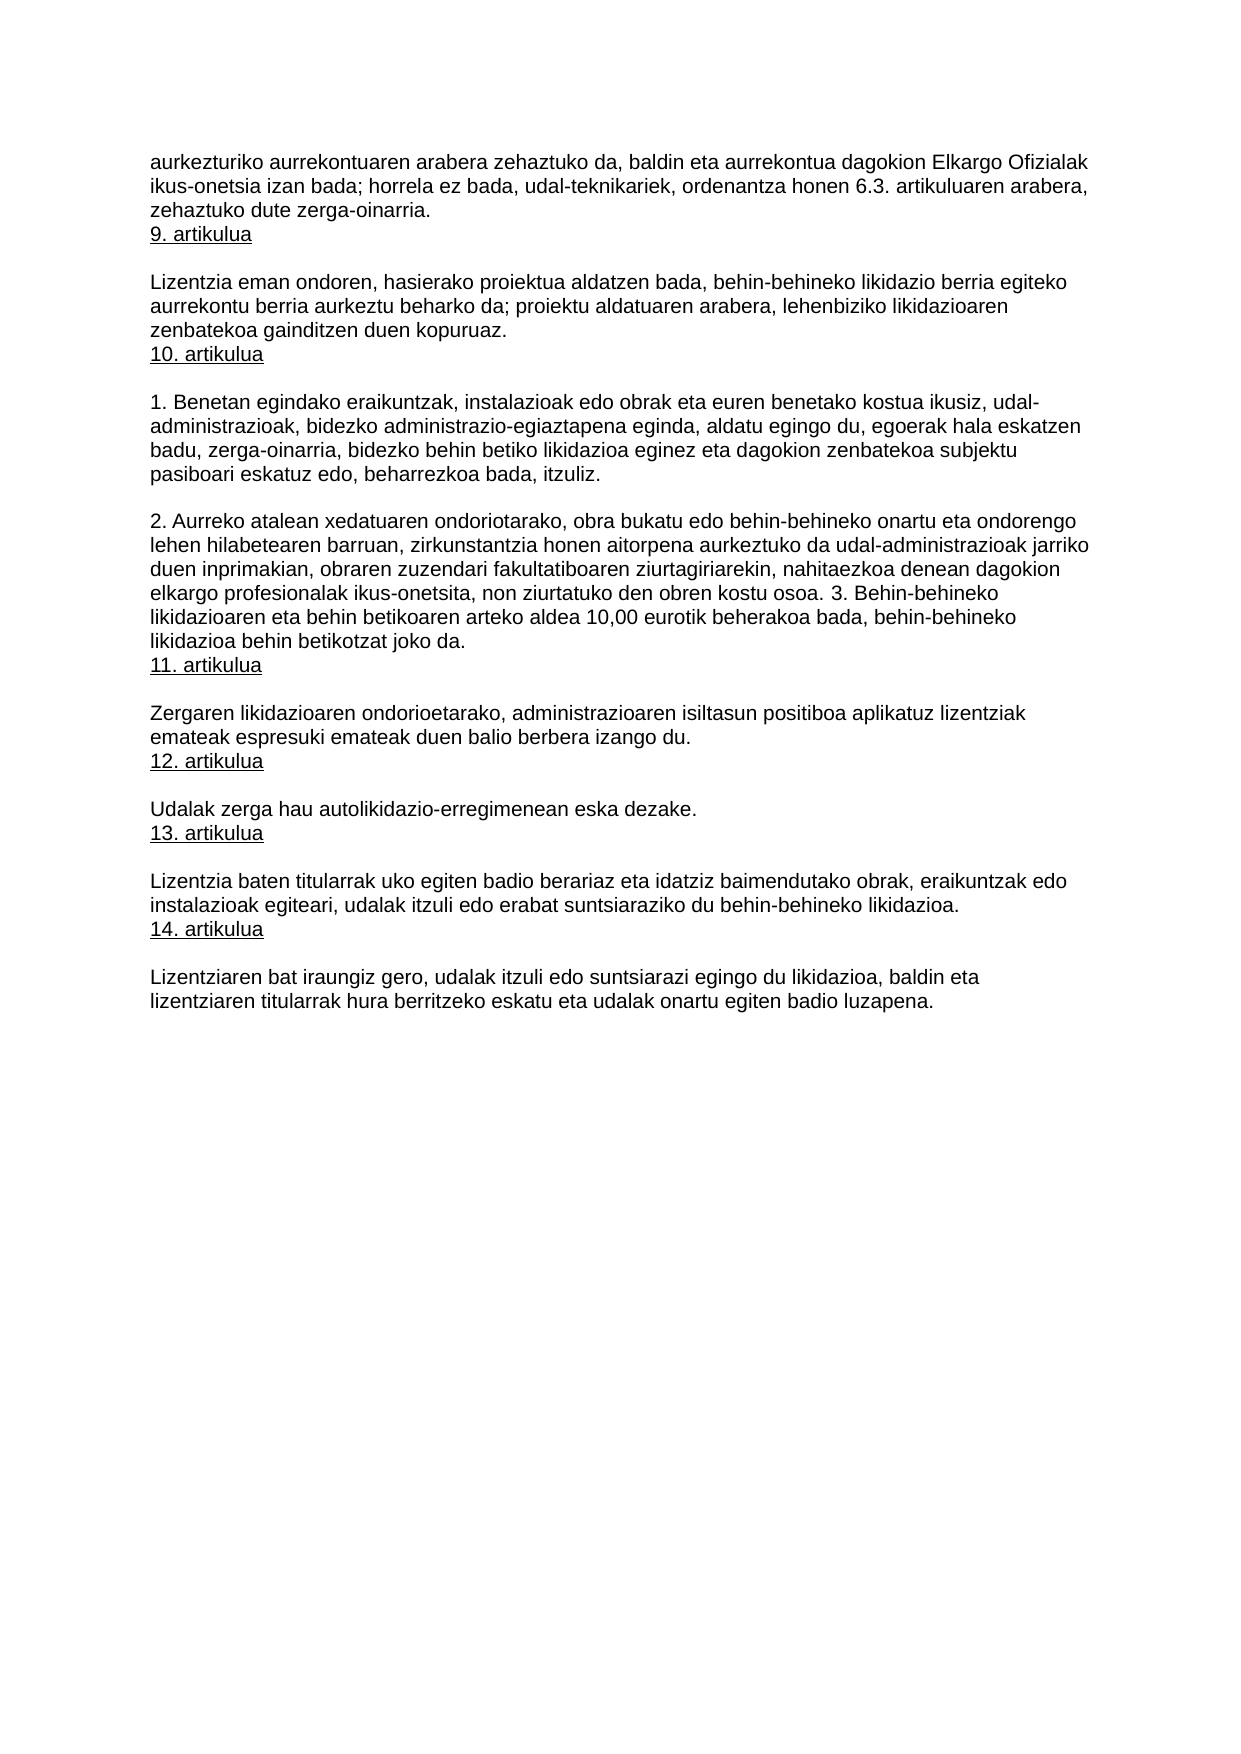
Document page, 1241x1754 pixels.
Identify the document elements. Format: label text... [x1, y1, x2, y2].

text Lizentzia baten titularrak uko egiten badio berariaz eta idatziz baimendutako obrak, eraikuntzak edo instalazioak egiteari, udalak itzuli edo erabat suntsiaraziko du behin-behineko likidazioa. [150, 869, 1090, 917]
text Udalak zerga hau autolikidazio-erregimenean eska dezake. [150, 797, 1090, 821]
text Zergaren likidazioaren ondorioetarako, administrazioaren isiltasun positiboa aplikatuz lizentziak emateak espresuki emateak duen balio berbera izango du. [150, 701, 1090, 749]
text 11. artikulua [150, 653, 1090, 677]
text 14. artikulua [150, 917, 1090, 941]
text 10. artikulua [150, 342, 1090, 366]
text 13. artikulua [150, 821, 1090, 845]
text aurkezturiko aurrekontuaren arabera zehaztuko da, baldin eta aurrekontua dagokion Elkargo Ofizialak ikus-onetsia izan bada; horrela ez bada, udal-teknikariek, ordenantza honen 6.3. artikuluaren arabera, zehaztuko dute zerga-oinarria. [150, 150, 1090, 222]
text 9. artikulua [150, 222, 1090, 246]
text 12. artikulua [150, 749, 1090, 773]
text 2. Aurreko atalean xedatuaren ondoriotarako, obra bukatu edo behin-behineko onartu eta ondorengo lehen hilabetearen barruan, zirkunstantzia honen aitorpena aurkeztuko da udal-administrazioak jarriko duen inprimakian, obraren zuzendari fakultatiboaren ziurtagiriarekin, nahitaezkoa denean dagokion elkargo profesionalak ikus-onetsita, non ziurtatuko den obren kostu osoa. 3. Behin-behineko likidazioaren eta behin betikoaren arteko aldea 10,00 eurotik beherakoa bada, behin-behineko likidazioa behin betikotzat joko da. [150, 509, 1090, 653]
text Lizentziaren bat iraungiz gero, udalak itzuli edo suntsiarazi egingo du likidazioa, baldin eta lizentziaren titularrak hura berritzeko eskatu eta udalak onartu egiten badio luzapena. [150, 964, 1090, 1012]
text 1. Benetan egindako eraikuntzak, instalazioak edo obrak eta euren benetako kostua ikusiz, udal-administrazioak, bidezko administrazio-egiaztapena eginda, aldatu egingo du, egoerak hala eskatzen badu, zerga-oinarria, bidezko behin betiko likidazioa eginez eta dagokion zenbatekoa subjektu pasiboari eskatuz edo, beharrezkoa bada, itzuliz. [150, 389, 1090, 485]
text Lizentzia eman ondoren, hasierako proiektua aldatzen bada, behin-behineko likidazio berria egiteko aurrekontu berria aurkeztu beharko da; proiektu aldatuaren arabera, lehenbiziko likidazioaren zenbatekoa gainditzen duen kopuruaz. [150, 270, 1090, 342]
